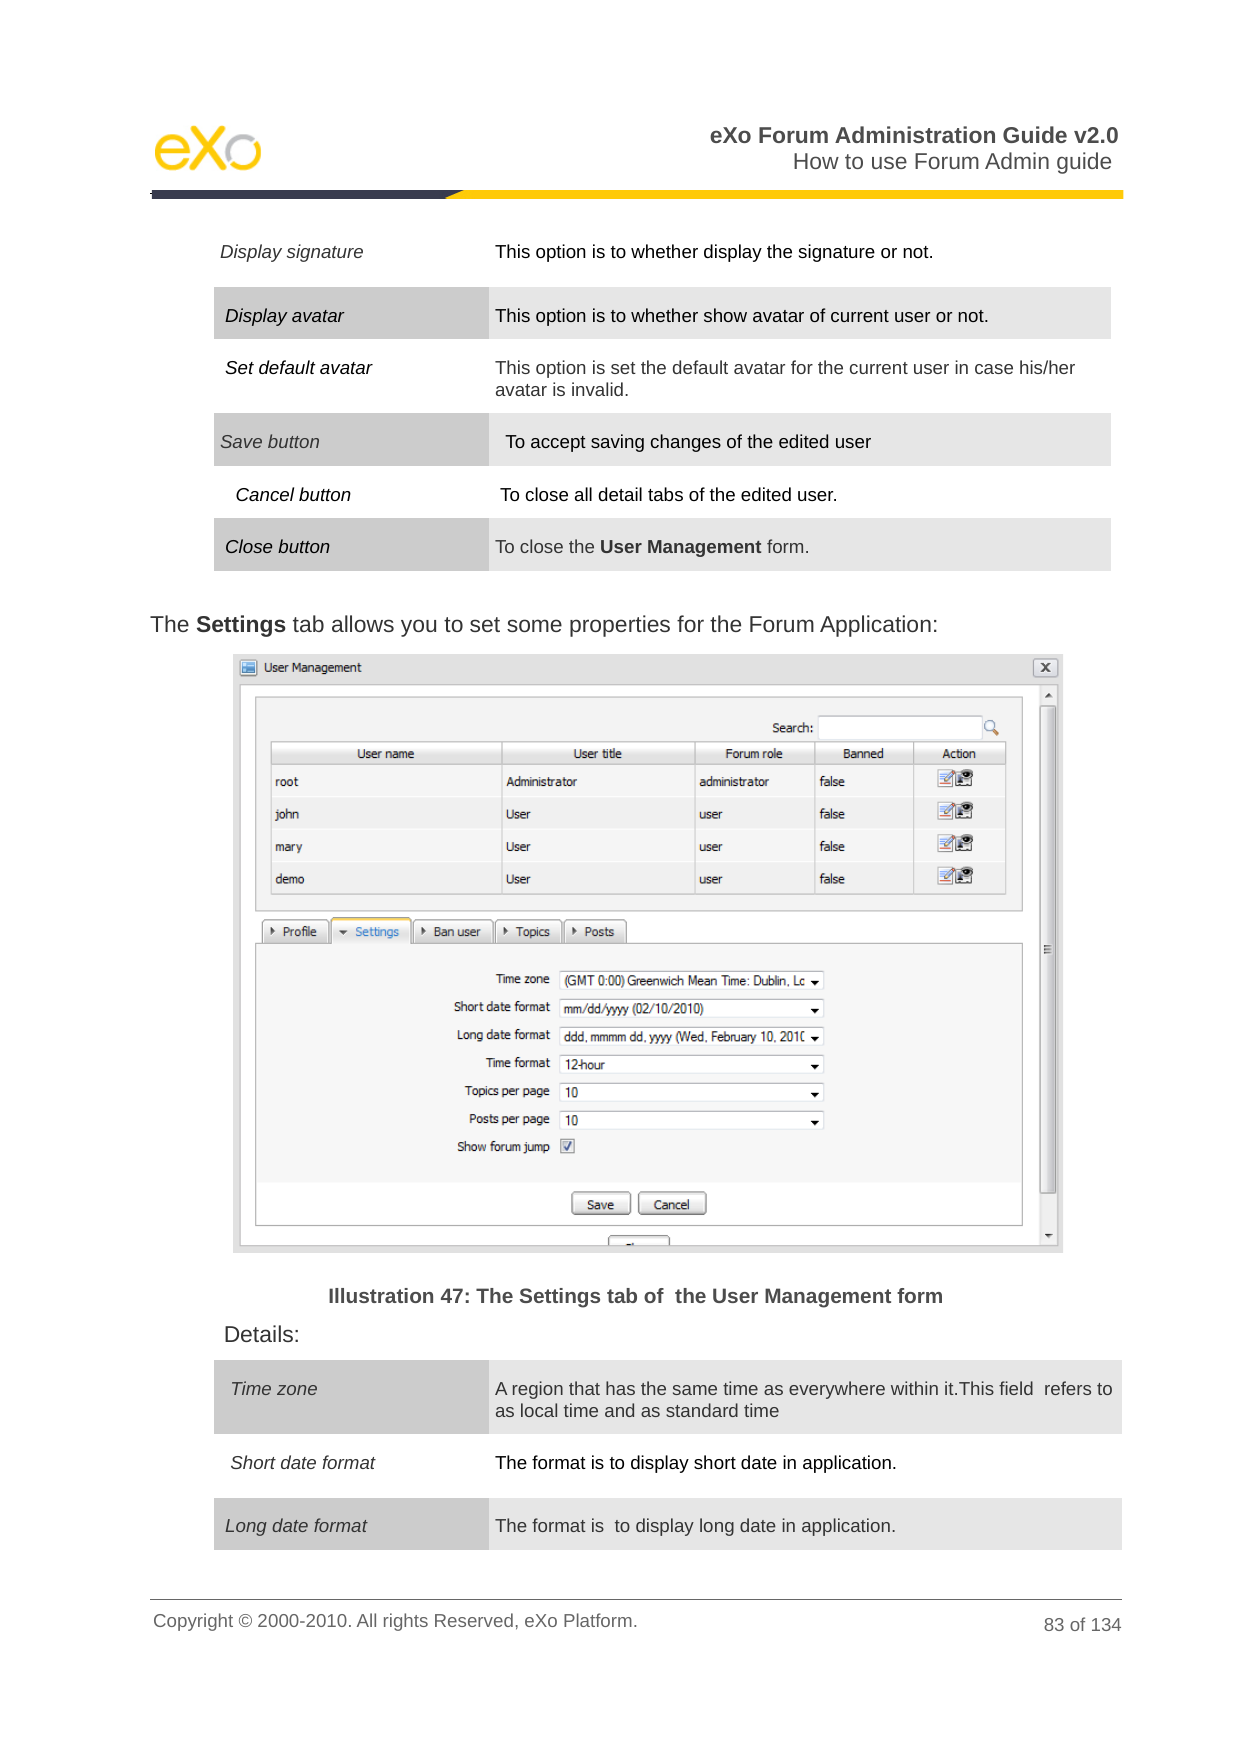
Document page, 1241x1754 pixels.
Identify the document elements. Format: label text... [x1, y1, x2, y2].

table_cell Save button [214, 413, 489, 466]
table_cell Long date format [214, 1498, 489, 1550]
table_cell To accept saving changes of the edited user [489, 413, 1111, 466]
table_header Time zone [214, 1360, 489, 1434]
table_cell To close the User Management form. [489, 518, 1111, 571]
table_cell To close all detail tabs of the edited user. [489, 466, 1111, 518]
table_cell Display avatar [214, 287, 489, 339]
table_cell This option is to whether show avatar of current user or not. [489, 287, 1111, 339]
text Details: [150, 644, 1122, 1347]
table_cell Close button [214, 518, 489, 571]
text The Settings tab allows you to set some properties for the Forum Application: [150, 611, 1122, 637]
table_header A region that has the same time as everywhere within it.This field refers to as local time and as standard time [489, 1360, 1122, 1434]
picture [233, 654, 1064, 1253]
text Illustration 47: The Settings tab of the User Management form [189, 1253, 1083, 1308]
table_cell Display signature [214, 224, 489, 287]
table_cell The format is to display long date in application. [489, 1498, 1122, 1550]
table_cell The format is to display short date in application. [489, 1435, 1122, 1498]
table_cell Set default avatar [214, 339, 489, 413]
picture [151, 190, 1124, 199]
table_cell This option is set the default avatar for the current user in case his/her avatar is invalid. [489, 339, 1111, 413]
table_cell Cancel button [214, 466, 489, 518]
table_cell Short date format [214, 1435, 489, 1498]
table_cell This option is to whether display the signature or not. [489, 224, 1111, 287]
picture [155, 125, 262, 171]
